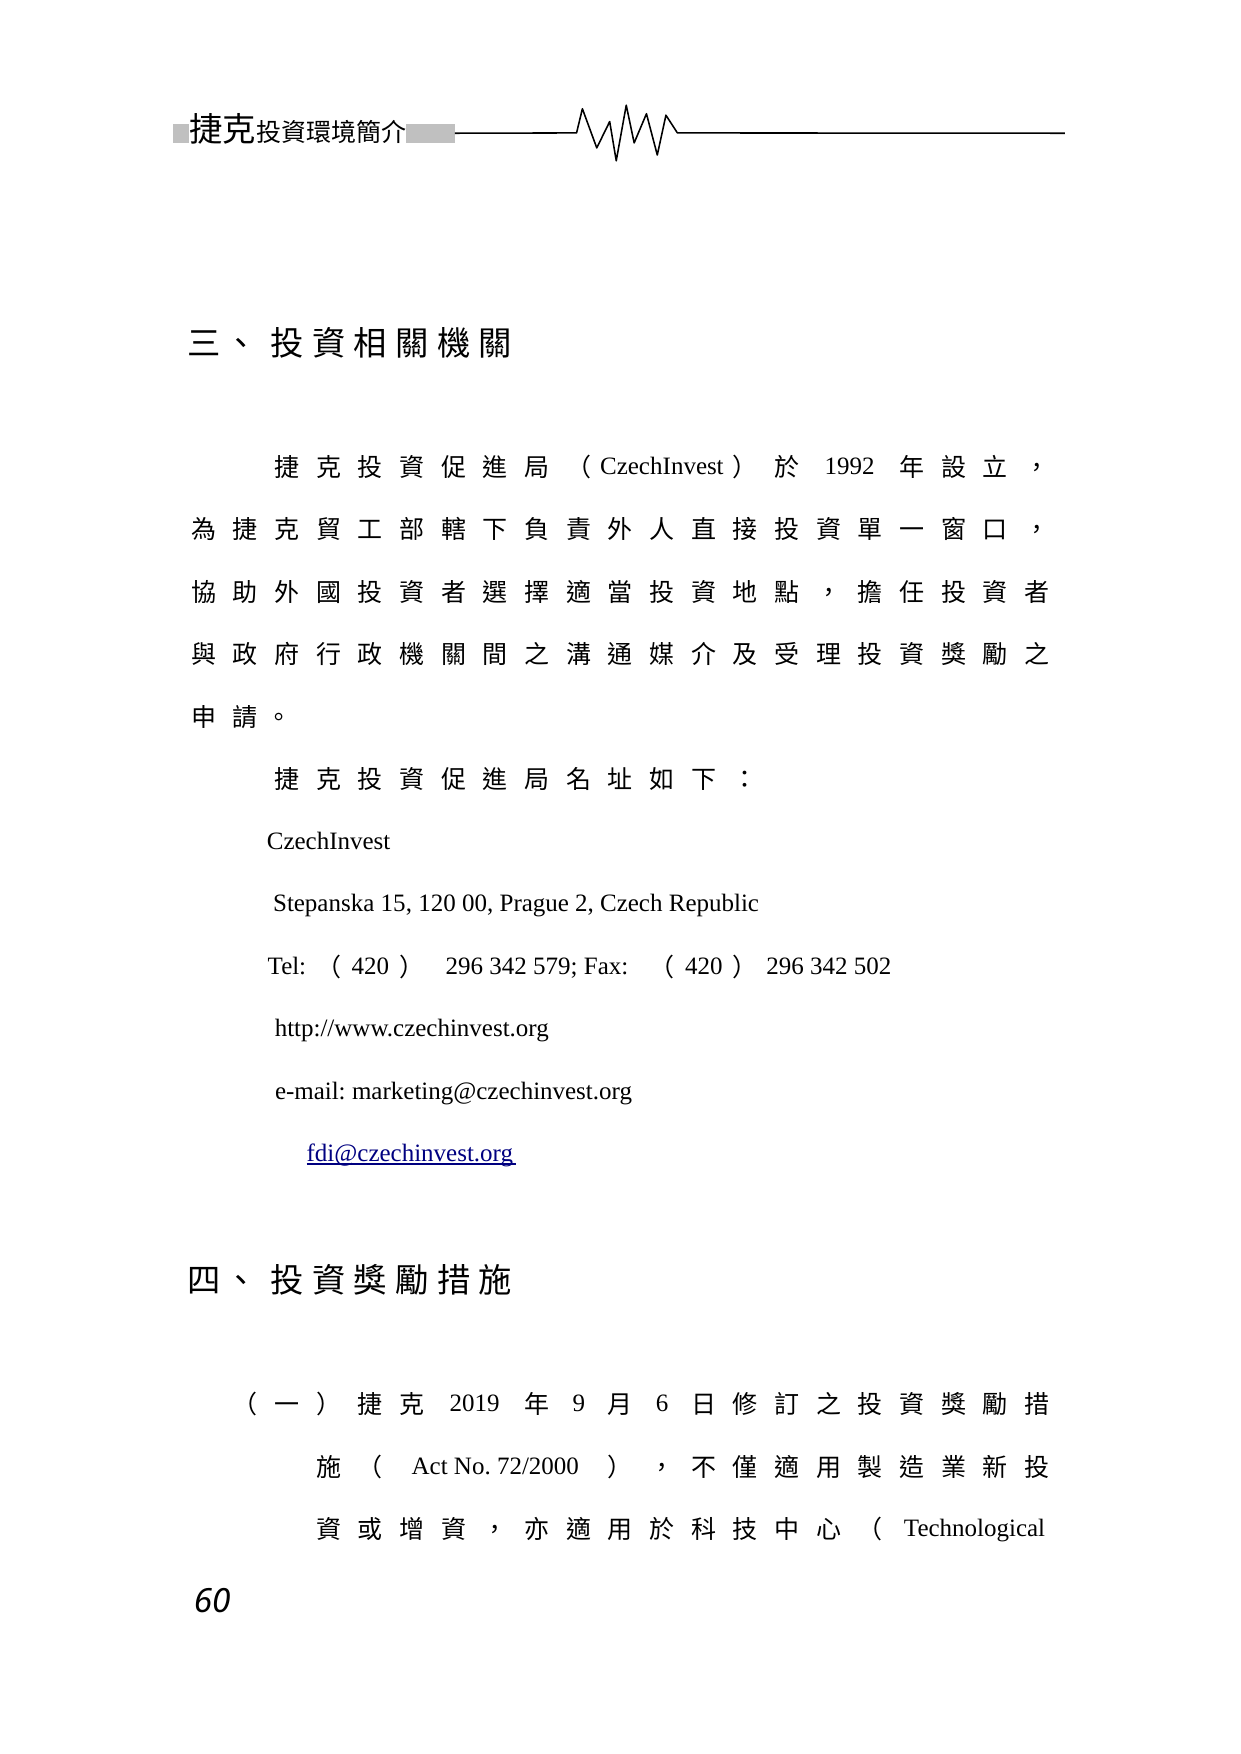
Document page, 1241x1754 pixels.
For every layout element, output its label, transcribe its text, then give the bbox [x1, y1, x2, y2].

text e-mail: marketing@czechinvest.org [183, 1049, 1058, 1111]
text Tel:（420）296 342 579; Fax:（420）296 342 502 [183, 924, 1058, 986]
text Stepanska 15, 120 00, Prague 2, Czech Republic [183, 861, 1058, 924]
text 捷克投資促進局名址如下： [183, 736, 1058, 799]
text 四、投資獎勵措施 [183, 1236, 1058, 1299]
text CzechInvest [183, 799, 1058, 861]
text 捷克投資促進局（CzechInvest）於1992年設立，為捷克貿工部轄下負責外人直接投資單一窗口，協助外國投資者選擇適當投資地點，擔任投資者與政府行政機關間之溝通媒介及受理投資獎勵之申請。 [183, 424, 1058, 736]
text （一）捷克2019年9月6日修訂之投資獎勵措施（Act No. 72/2000），不僅適用製造業新投資或增資，亦適用於科技中心（Technological [207, 1361, 1058, 1549]
text 三、投資相關機關 [183, 299, 1058, 361]
text http://www.czechinvest.org [183, 986, 1058, 1049]
text fdi@czechinvest.org [183, 1111, 1058, 1174]
